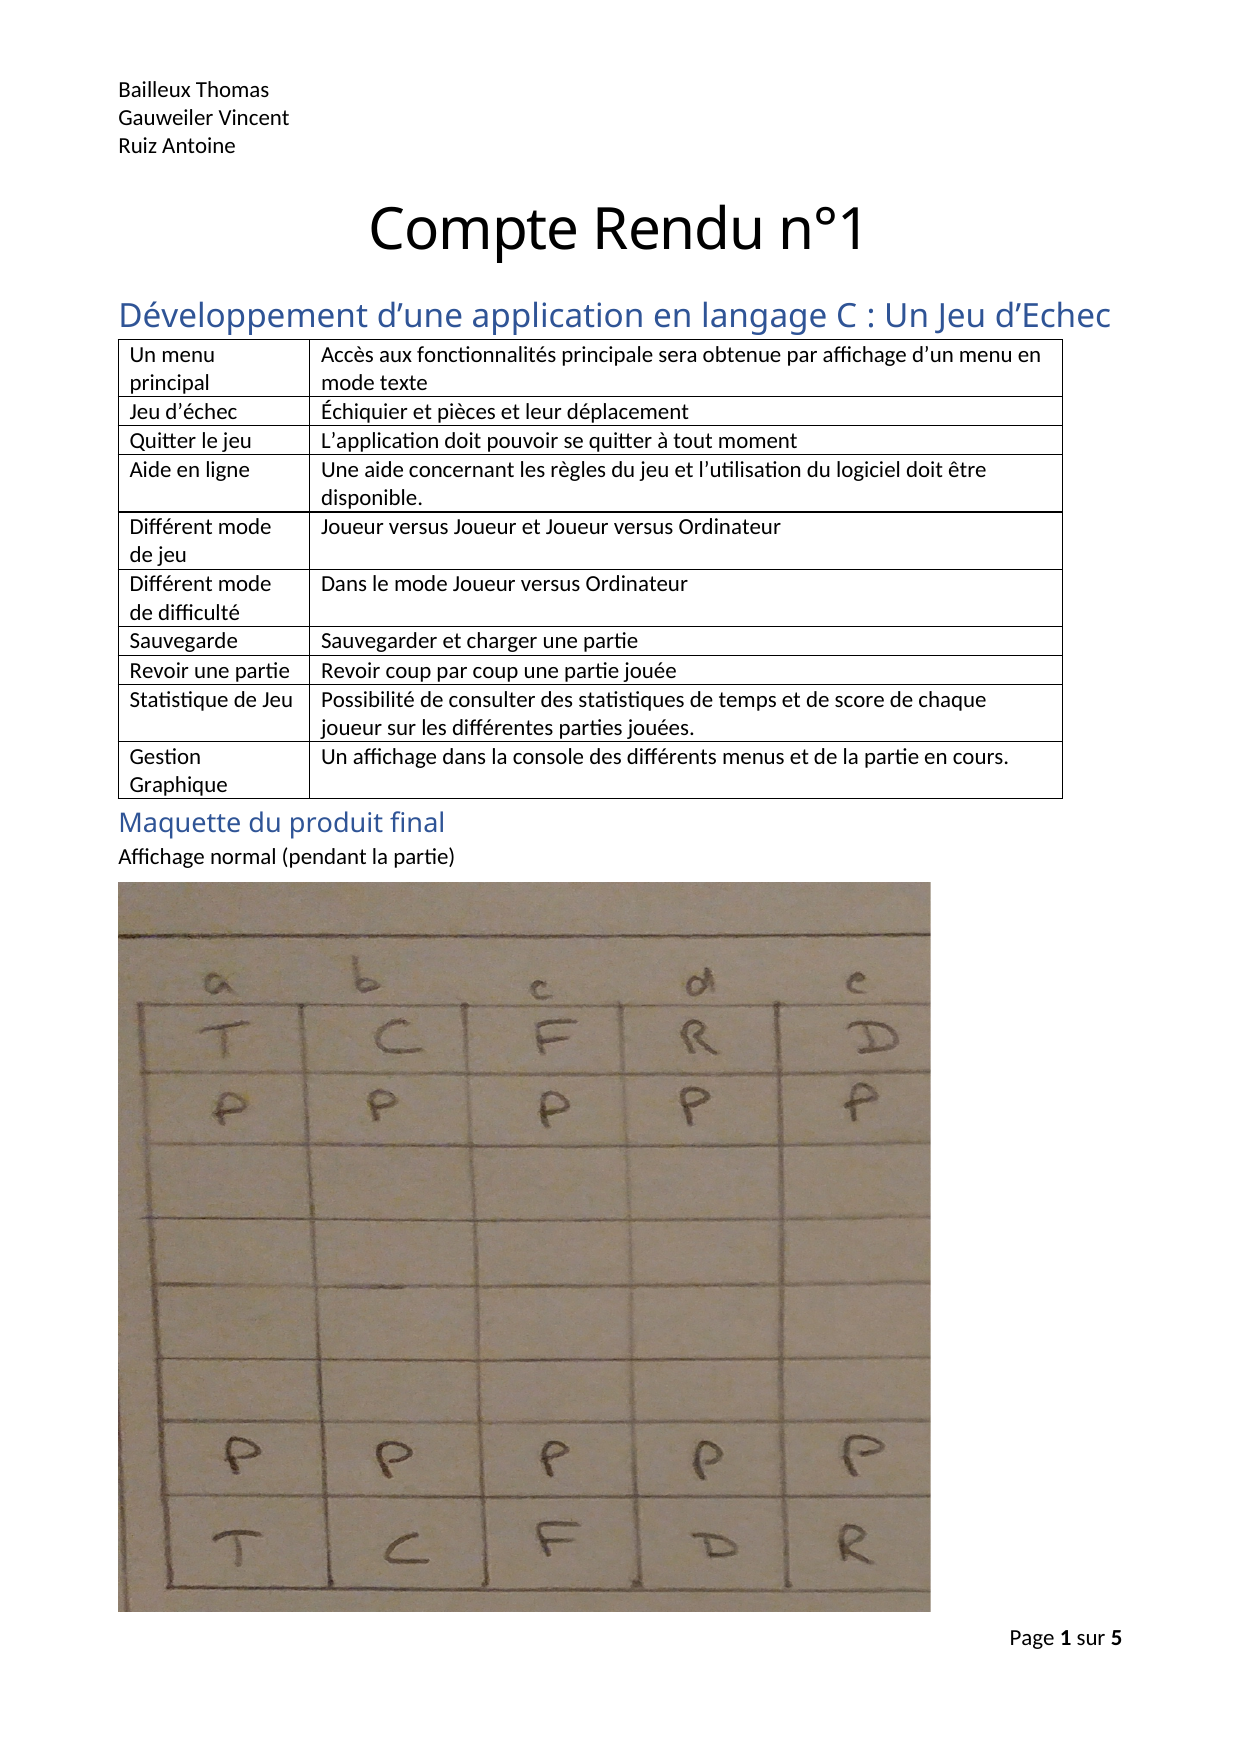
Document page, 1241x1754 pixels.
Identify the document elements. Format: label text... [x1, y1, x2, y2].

text Affichage normal (pendant la partie) [118, 842, 1122, 870]
table_cell Jeu d’échec [119, 397, 309, 425]
table_cell Sauvegarde [119, 627, 309, 655]
table_cell Revoir coup par coup une partie jouée [310, 656, 1062, 684]
table_cell L’application doit pouvoir se quitter à tout moment [310, 426, 1062, 454]
subtitle Développement d’une application en langage C : Un Jeu d’Echec [118, 292, 1122, 337]
table_cell Statistique de Jeu [119, 685, 309, 741]
table_cell Une aide concernant les règles du jeu et l’utilisation du logiciel doit être disponible. [310, 455, 1062, 511]
table_cell Dans le mode Joueur versus Ordinateur [310, 570, 1062, 626]
table_cell Un affichage dans la console des différents menus et de la partie en cours. [310, 742, 1062, 798]
text Compte Rendu n°1 [118, 187, 1122, 267]
table_cell Échiquier et pièces et leur déplacement [310, 397, 1062, 425]
table_cell Possibilité de consulter des statistiques de temps et de score de chaque joueur sur les différentes parties jouées. [310, 685, 1062, 741]
subtitle Maquette du produit final [118, 803, 1122, 840]
table_cell Joueur versus Joueur et Joueur versus Ordinateur [310, 513, 1062, 568]
table_cell Différent mode de difficulté [119, 570, 309, 626]
table_cell Différent mode de jeu [119, 513, 309, 568]
table_header Un menu principal [119, 340, 309, 396]
table_cell Quitter le jeu [119, 426, 309, 454]
table_cell Revoir une partie [119, 656, 309, 684]
table_cell Sauvegarder et charger une partie [310, 627, 1062, 655]
table_cell Aide en ligne [119, 455, 309, 511]
table_header Accès aux fonctionnalités principale sera obtenue par affichage d’un menu en mode texte [310, 340, 1062, 396]
table_cell Gestion Graphique [119, 742, 309, 798]
